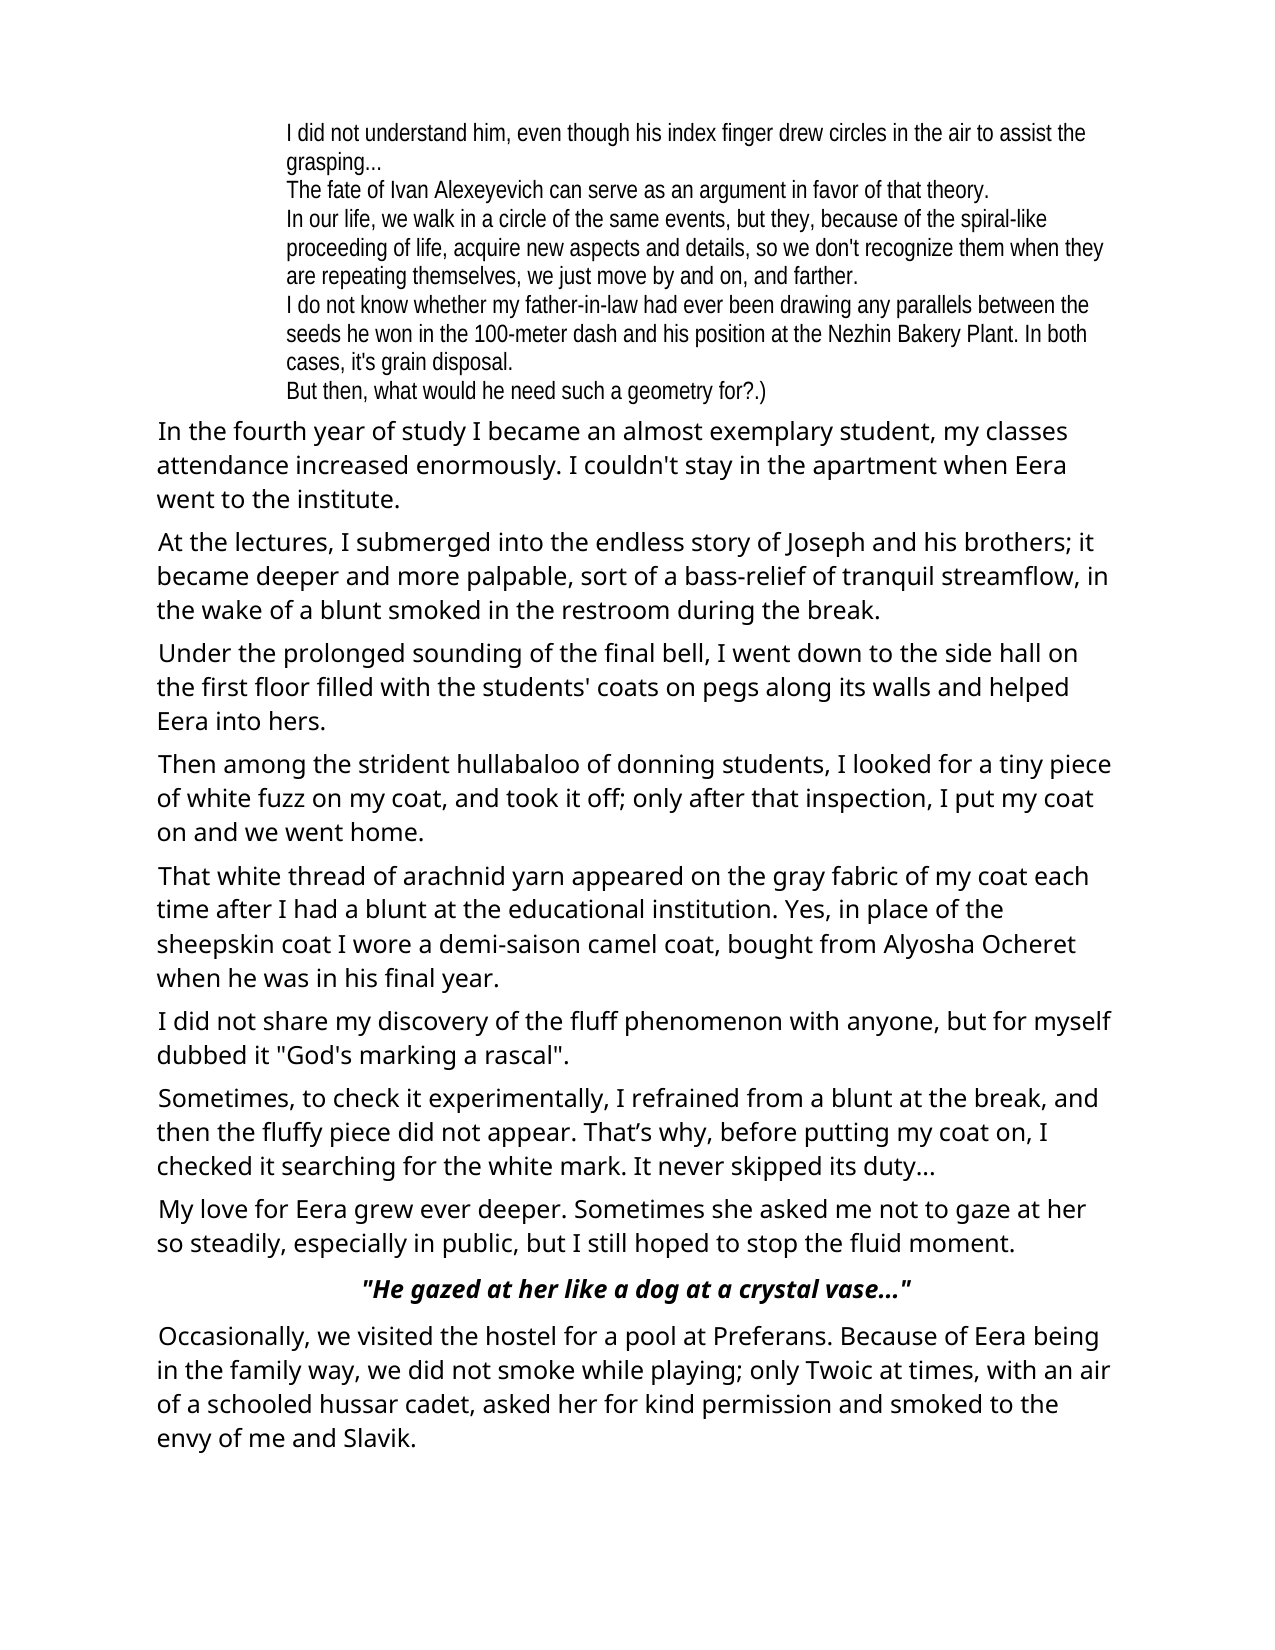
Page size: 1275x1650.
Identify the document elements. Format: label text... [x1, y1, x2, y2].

list I do not know whether my father-in-law had ever been drawing any parallels between the seeds he won in the 100-meter dash and his position at the Nezhin Bakery Plant. In both cases, it's grain disposal. [286, 290, 1118, 376]
text That white thread of arachnid yarn appeared on the gray fabric of my coat each time after I had a blunt at the educational institution. Yes, in place of the sheepskin coat I wore a demi-saison camel coat, bought from Alyosha Ocheret when he was in his final year. [156, 858, 1118, 994]
text At the lectures, I submerged into the endless story of Joseph and his brothers; it became deeper and more palpable, sort of a bass-relief of tranquil streamflow, in the wake of a blunt smoked in the restroom during the break. [156, 525, 1118, 627]
text "He gazed at her like a dog at a crystal vase..." [286, 1272, 1118, 1306]
list The fate of Ivan Alexeyevich can serve as an argument in favor of that theory. [286, 175, 1118, 204]
text Sometimes, to check it experimentally, I refrained from a blunt at the break, and then the fluffy piece did not appear. That’s why, before putting my coat on, I checked it searching for the white mark. It never skipped its duty... [156, 1080, 1118, 1183]
text Under the prolonged sounding of the final bell, I went down to the side hall on the first floor filled with the students' coats on pegs along its walls and helped Eera into hers. [156, 636, 1118, 738]
list I did not understand him, even though his index finger drew circles in the air to assist the grasping... [286, 118, 1118, 175]
text Then among the strident hullabaloo of donning students, I looked for a tiny piece of white fuzz on my coat, and took it off; only after that inspection, I put my coat on and we went home. [156, 747, 1118, 849]
text My love for Eera grew ever deeper. Sometimes she asked me not to gaze at her so steadily, especially in public, but I still hoped to stop the fluid moment. [156, 1192, 1118, 1260]
text In the fourth year of study I became an almost exemplary student, my classes attendance increased enormously. I couldn't stay in the apartment when Eera went to the institute. [156, 413, 1118, 516]
list In our life, we walk in a circle of the same events, but they, because of the spiral-like proceeding of life, acquire new aspects and details, so we don't recognize them when they are repeating themselves, we just move by and on, and farther. [286, 204, 1118, 290]
text Occasionally, we visited the hostel for a pool at Preferans. Because of Eera being in the family way, we did not smoke while playing; only Twoic at times, with an air of a schooled hussar cadet, asked her for kind permission and smoked to the envy of me and Slavik. [156, 1319, 1118, 1455]
text I did not share my discovery of the fluff phenomenon with anyone, but for myself dubbed it "God's marking a rascal". [156, 1003, 1118, 1071]
list But then, what would he need such a geometry for?.) [286, 376, 1118, 404]
